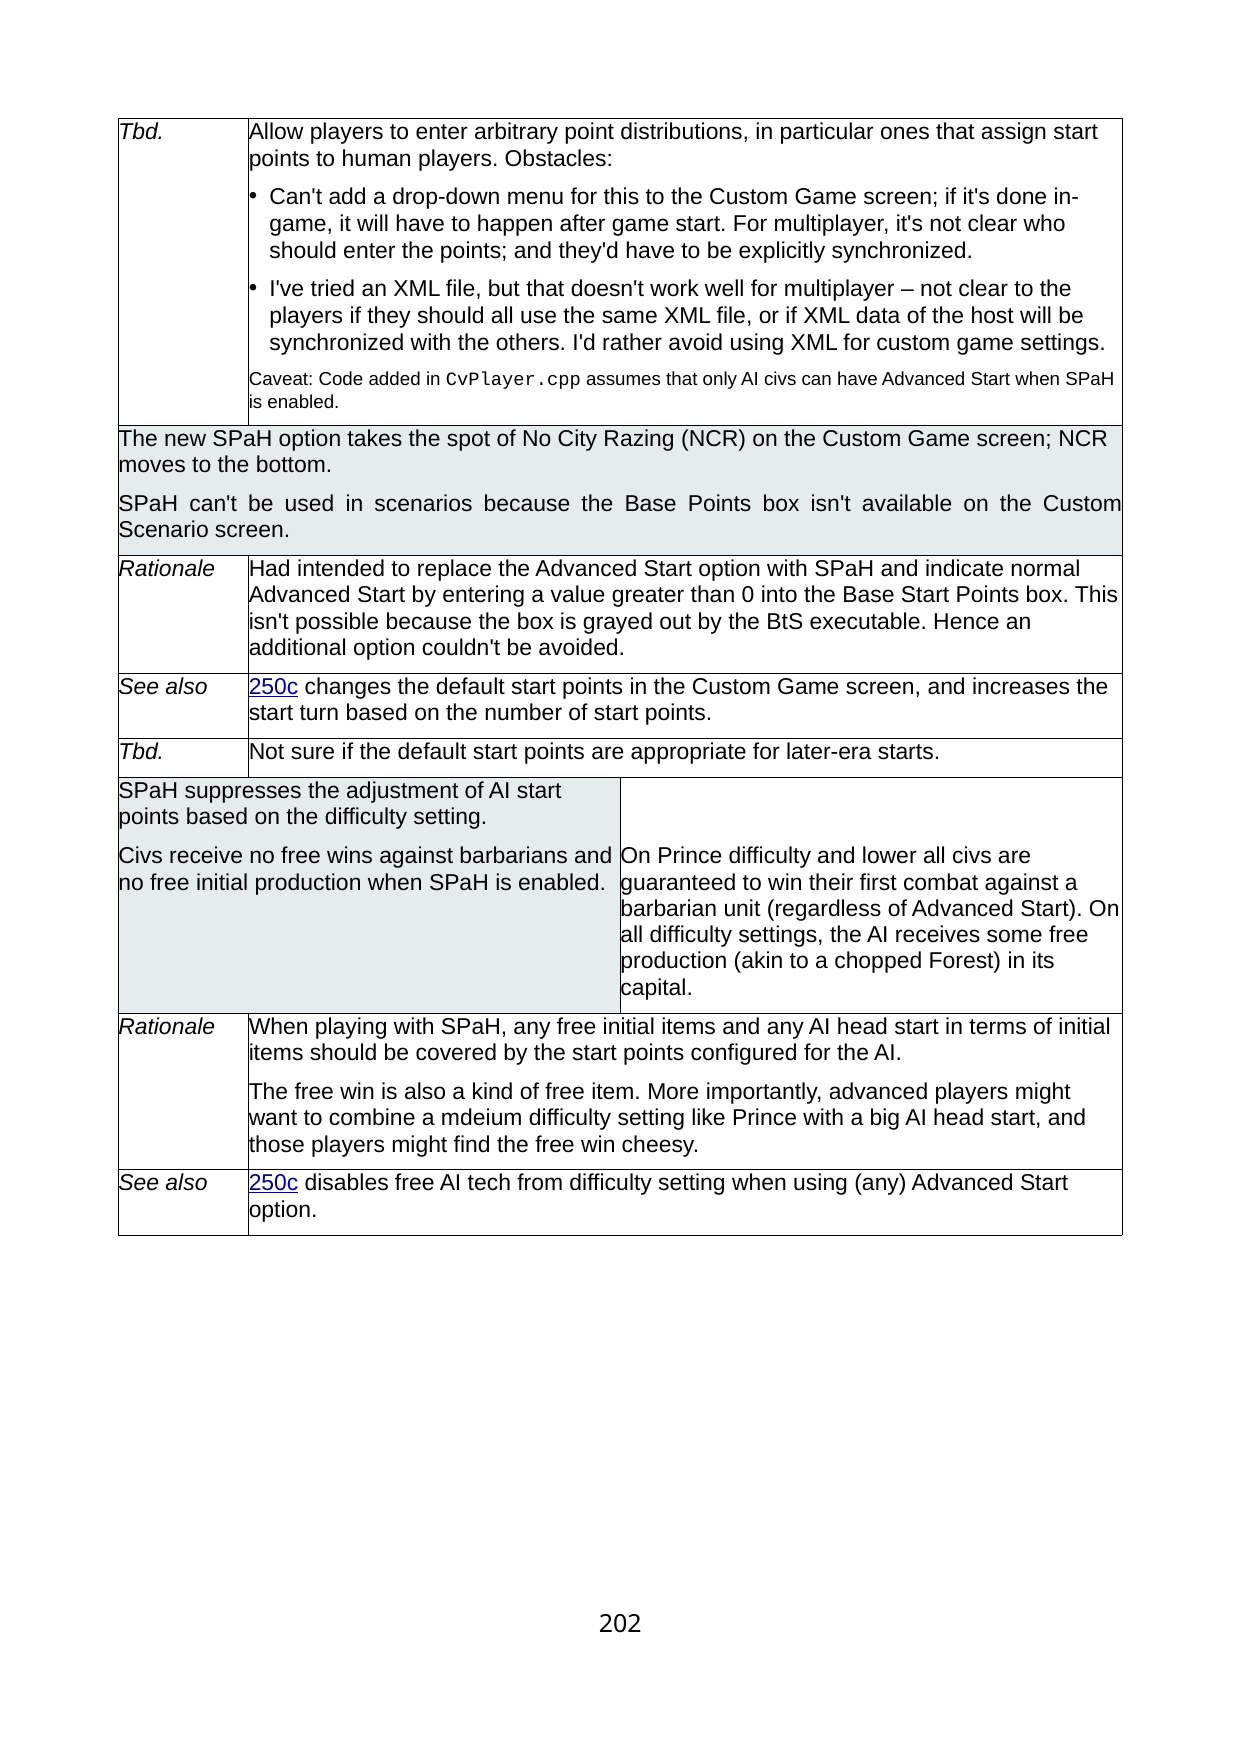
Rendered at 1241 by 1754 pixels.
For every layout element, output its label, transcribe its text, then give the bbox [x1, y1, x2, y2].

table_cell See also [119, 674, 248, 738]
table_cell Not sure if the default start points are appropriate for later-era starts. [249, 739, 1122, 777]
table_cell The new SPaH option takes the spot of No City Razing (NCR) on the Custom Game screen; NCR moves to the bottom. SPaH can't be used in scenarios because the Base Points box isn't available on the Custom Scenario screen. [119, 426, 1122, 555]
table_cell Tbd. [119, 739, 248, 777]
table_cell 250c changes the default start points in the Custom Game screen, and increases the start turn based on the number of start points. [249, 674, 1122, 738]
table_cell Allow players to enter arbitrary point distributions, in particular ones that assign start points to human players. Obstacles: Can't add a drop-down menu for this to the Custom Game screen; if it's done in-game, it will have to happen after game start. For multiplayer, it's not clear who should enter the points; and they'd have to be explicitly synchronized. I've tried an XML file, but that doesn't work well for multiplayer – not clear to the players if they should all use the same XML file, or if XML data of the host will be synchronized with the others. I'd rather avoid using XML for custom game settings. Caveat: Code added in CvPlayer.cpp assumes that only AI civs can have Advanced Start when SPaH is enabled. [249, 119, 1122, 424]
table_cell See also [119, 1170, 248, 1234]
table_cell On Prince difficulty and lower all civs are guaranteed to win their first combat against a barbarian unit (regardless of Advanced Start). On all difficulty settings, the AI receives some free production (akin to a chopped Forest) in its capital. [621, 778, 1122, 1013]
table_cell Tbd. [119, 119, 248, 424]
table_cell Rationale [119, 1014, 248, 1169]
table_cell SPaH suppresses the adjustment of AI start points based on the difficulty setting. Civs receive no free wins against barbarians and no free initial production when SPaH is enabled. [119, 778, 620, 1013]
table_cell 250c disables free AI tech from difficulty setting when using (any) Advanced Start option. [249, 1170, 1122, 1234]
table_cell When playing with SPaH, any free initial items and any AI head start in terms of initial items should be covered by the start points configured for the AI. The free win is also a kind of free item. More importantly, advanced players might want to combine a mdeium difficulty setting like Prince with a big AI head start, and those players might find the free win cheesy. [249, 1014, 1122, 1169]
table_cell Had intended to replace the Advanced Start option with SPaH and indicate normal Advanced Start by entering a value greater than 0 into the Base Start Points box. This isn't possible because the box is grayed out by the BtS executable. Hence an additional option couldn't be avoided. [249, 556, 1122, 673]
table_cell Rationale [119, 556, 248, 673]
